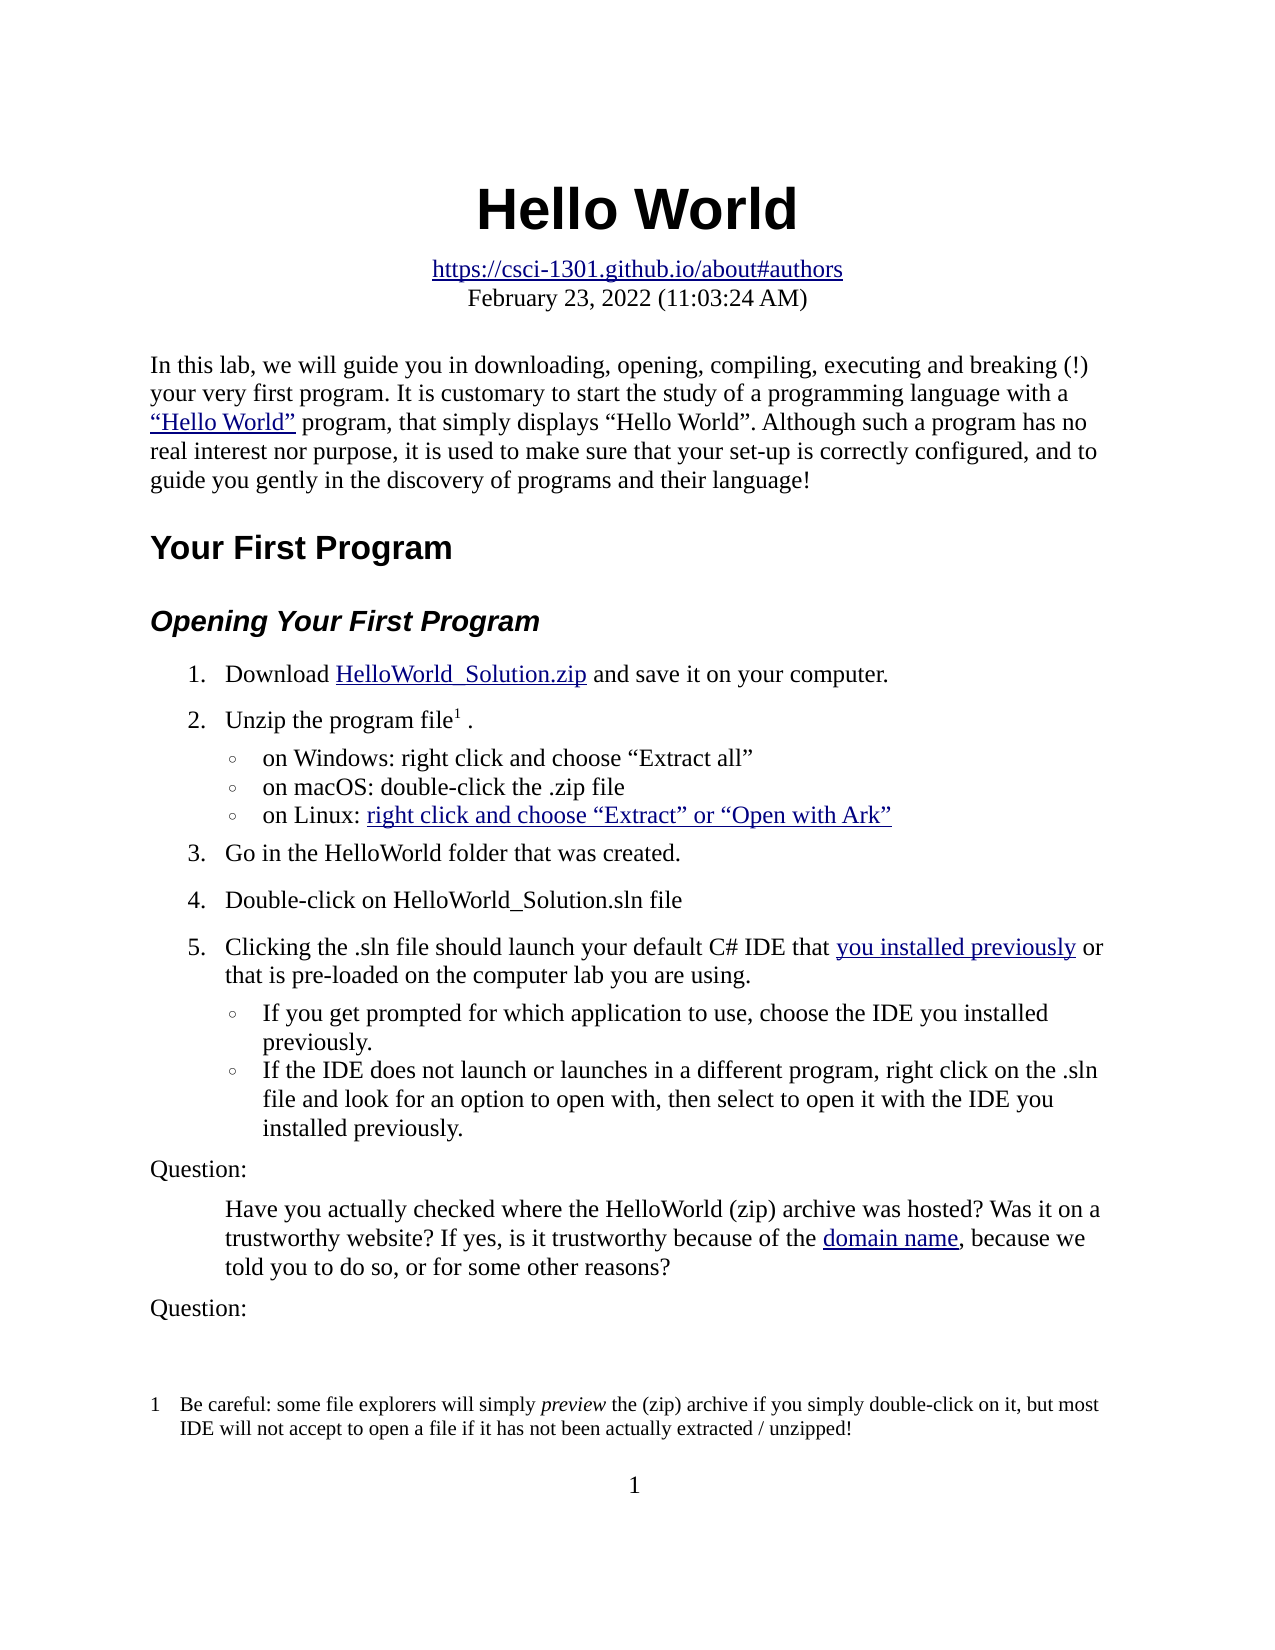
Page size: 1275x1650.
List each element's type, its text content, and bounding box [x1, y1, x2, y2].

list on Linux: right click and choose “Extract” or “Open with Ark” [225, 801, 1125, 829]
list Double-click on HelloWorld_Solution.sln file [187, 885, 1125, 914]
list Be careful: some file explorers will simply preview the (zip) archive if you simply double-click on it, but most IDE will not accept to open a file if it has not been actually extracted / unzipped! [150, 1392, 1125, 1440]
list Unzip the program file . [187, 705, 1125, 734]
subtitle Your First Program [150, 527, 1125, 566]
list on Windows: right click and choose “Extract all” [225, 743, 1125, 772]
list Download HelloWorld_Solution.zip and save it on your computer. [187, 659, 1125, 687]
text Question: [150, 1154, 1125, 1182]
text February 23, 2022 (11:03:24 AM) [150, 283, 1125, 312]
title Hello World [150, 175, 1125, 242]
subtitle Opening Your First Program [150, 604, 1125, 637]
list If you get prompted for which application to use, choose the IDE you installed previously. [225, 998, 1125, 1056]
text https://csci-1301.github.io/about#authors [150, 254, 1125, 283]
text Have you actually checked where the HelloWorld (zip) archive was hosted? Was it on a trustworthy website? If yes, is it trustworthy because of the domain name, because we told you to do so, or for some other reasons? [225, 1194, 1125, 1281]
list If the IDE does not launch or launches in a different program, right click on the .sln file and look for an option to open with, then select to open it with the IDE you installed previously. [225, 1056, 1125, 1142]
text Question: [150, 1293, 1125, 1321]
list Go in the HelloWorld folder that was created. [187, 838, 1125, 867]
list on macOS: double-click the .zip file [225, 772, 1125, 801]
text In this lab, we will guide you in downloading, opening, compiling, executing and breaking (!) your very first program. It is customary to start the study of a programming language with a “Hello World” program, that simply displays “Hello World”. Although such a program has no real interest nor purpose, it is used to make sure that your set-up is correctly configured, and to guide you gently in the discovery of programs and their language! [150, 350, 1125, 493]
list Clicking the .sln file should launch your default C# IDE that you installed previously or that is pre-loaded on the computer lab you are using. [187, 932, 1125, 989]
